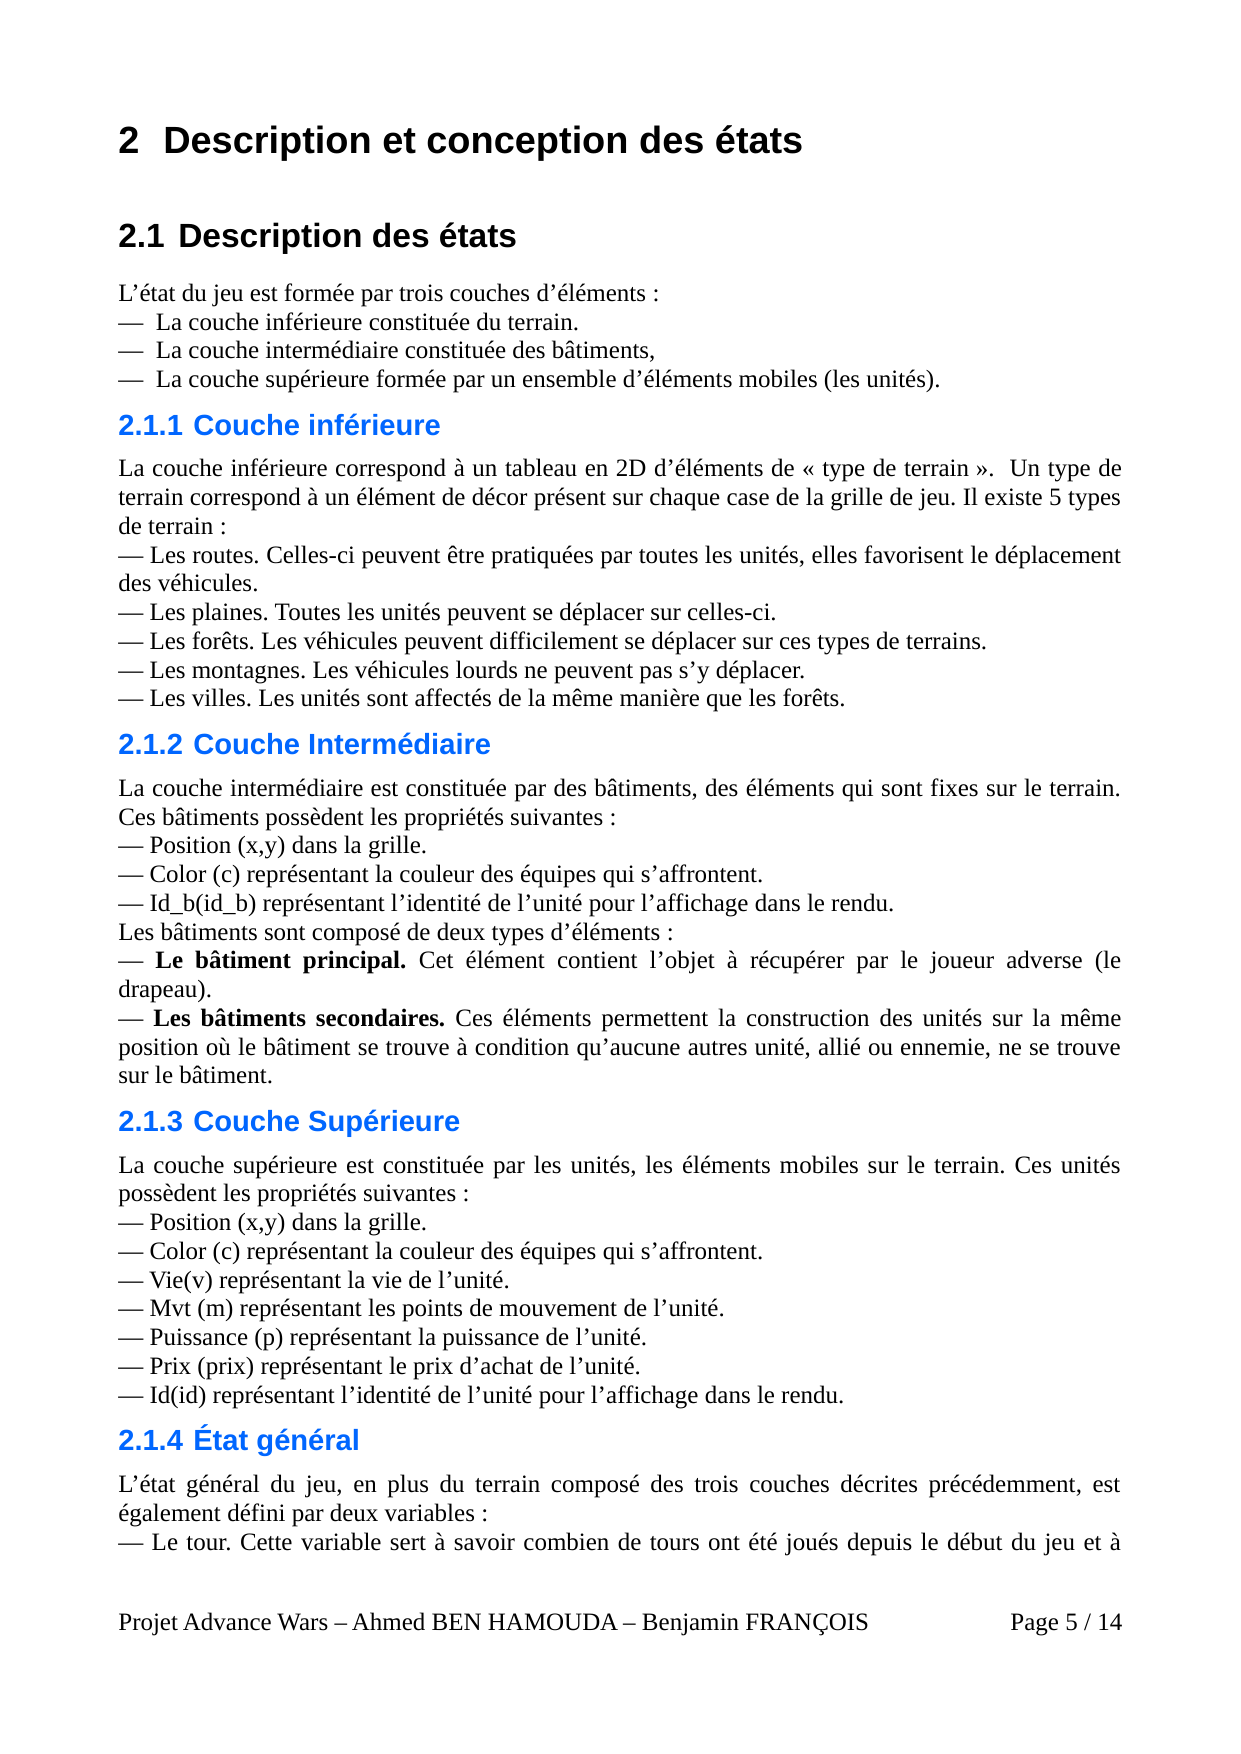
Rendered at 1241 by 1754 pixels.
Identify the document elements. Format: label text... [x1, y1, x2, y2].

text — Prix (prix) représentant le prix d’achat de l’unité. [118, 1351, 1122, 1380]
subtitle Couche Intermédiaire [118, 727, 1122, 760]
text La couche supérieure est constituée par les unités, les éléments mobiles sur le terrain. Ces unités possèdent les propriétés suivantes : [118, 1150, 1122, 1207]
text — Id_b(id_b) représentant l’identité de l’unité pour l’affichage dans le rendu. [118, 888, 1122, 917]
text — Les montagnes. Les véhicules lourds ne peuvent pas s’y déplacer. [118, 655, 1122, 683]
text La couche intermédiaire est constituée par des bâtiments, des éléments qui sont fixes sur le terrain. Ces bâtiments possèdent les propriétés suivantes : [118, 773, 1122, 830]
text La couche inférieure correspond à un tableau en 2D d’éléments de « type de terrain ». Un type de terrain correspond à un élément de décor présent sur chaque case de la grille de jeu. Il existe 5 types de terrain : [118, 453, 1122, 540]
text — Les routes. Celles-ci peuvent être pratiquées par toutes les unités, elles favorisent le déplacement des véhicules. [118, 540, 1122, 597]
text — Color (c) représentant la couleur des équipes qui s’affrontent. [118, 859, 1122, 888]
text — La couche inférieure constituée du terrain. [118, 307, 1122, 335]
text — La couche supérieure formée par un ensemble d’éléments mobiles (les unités). [118, 364, 1122, 393]
text — La couche intermédiaire constituée des bâtiments, [118, 335, 1122, 364]
text — Vie(v) représentant la vie de l’unité. [118, 1265, 1122, 1293]
text Les bâtiments sont composé de deux types d’éléments : [118, 917, 1122, 945]
text L’état du jeu est formée par trois couches d’éléments : [118, 278, 1122, 307]
subtitle Couche Supérieure [118, 1104, 1122, 1137]
text L’état général du jeu, en plus du terrain composé des trois couches décrites précédemment, est également défini par deux variables : [118, 1469, 1122, 1527]
subtitle État général [118, 1423, 1122, 1457]
text — Color (c) représentant la couleur des équipes qui s’affrontent. [118, 1236, 1122, 1265]
text — Les villes. Les unités sont affectés de la même manière que les forêts. [118, 683, 1122, 712]
text — Position (x,y) dans la grille. [118, 1207, 1122, 1236]
text — Le bâtiment principal. Cet élément contient l’objet à récupérer par le joueur adverse (le drapeau). [118, 945, 1122, 1003]
text — Le tour. Cette variable sert à savoir combien de tours ont été joués depuis le début du jeu et à [118, 1527, 1122, 1555]
text — Les forêts. Les véhicules peuvent difficilement se déplacer sur ces types de terrains. [118, 626, 1122, 655]
text — Les plaines. Toutes les unités peuvent se déplacer sur celles-ci. [118, 597, 1122, 626]
text — Id(id) représentant l’identité de l’unité pour l’affichage dans le rendu. [118, 1380, 1122, 1408]
subtitle Couche inférieure [118, 407, 1122, 441]
text — Mvt (m) représentant les points de mouvement de l’unité. [118, 1293, 1122, 1322]
text — Les bâtiments secondaires. Ces éléments permettent la construction des unités sur la même position où le bâtiment se trouve à condition qu’aucune autres unité, allié ou ennemie, ne se trouve sur le bâtiment. [118, 1003, 1122, 1089]
text — Puissance (p) représentant la puissance de l’unité. [118, 1322, 1122, 1351]
text — Position (x,y) dans la grille. [118, 830, 1122, 859]
subtitle Description des états [118, 216, 1122, 254]
subtitle Description et conception des états [118, 118, 1122, 162]
